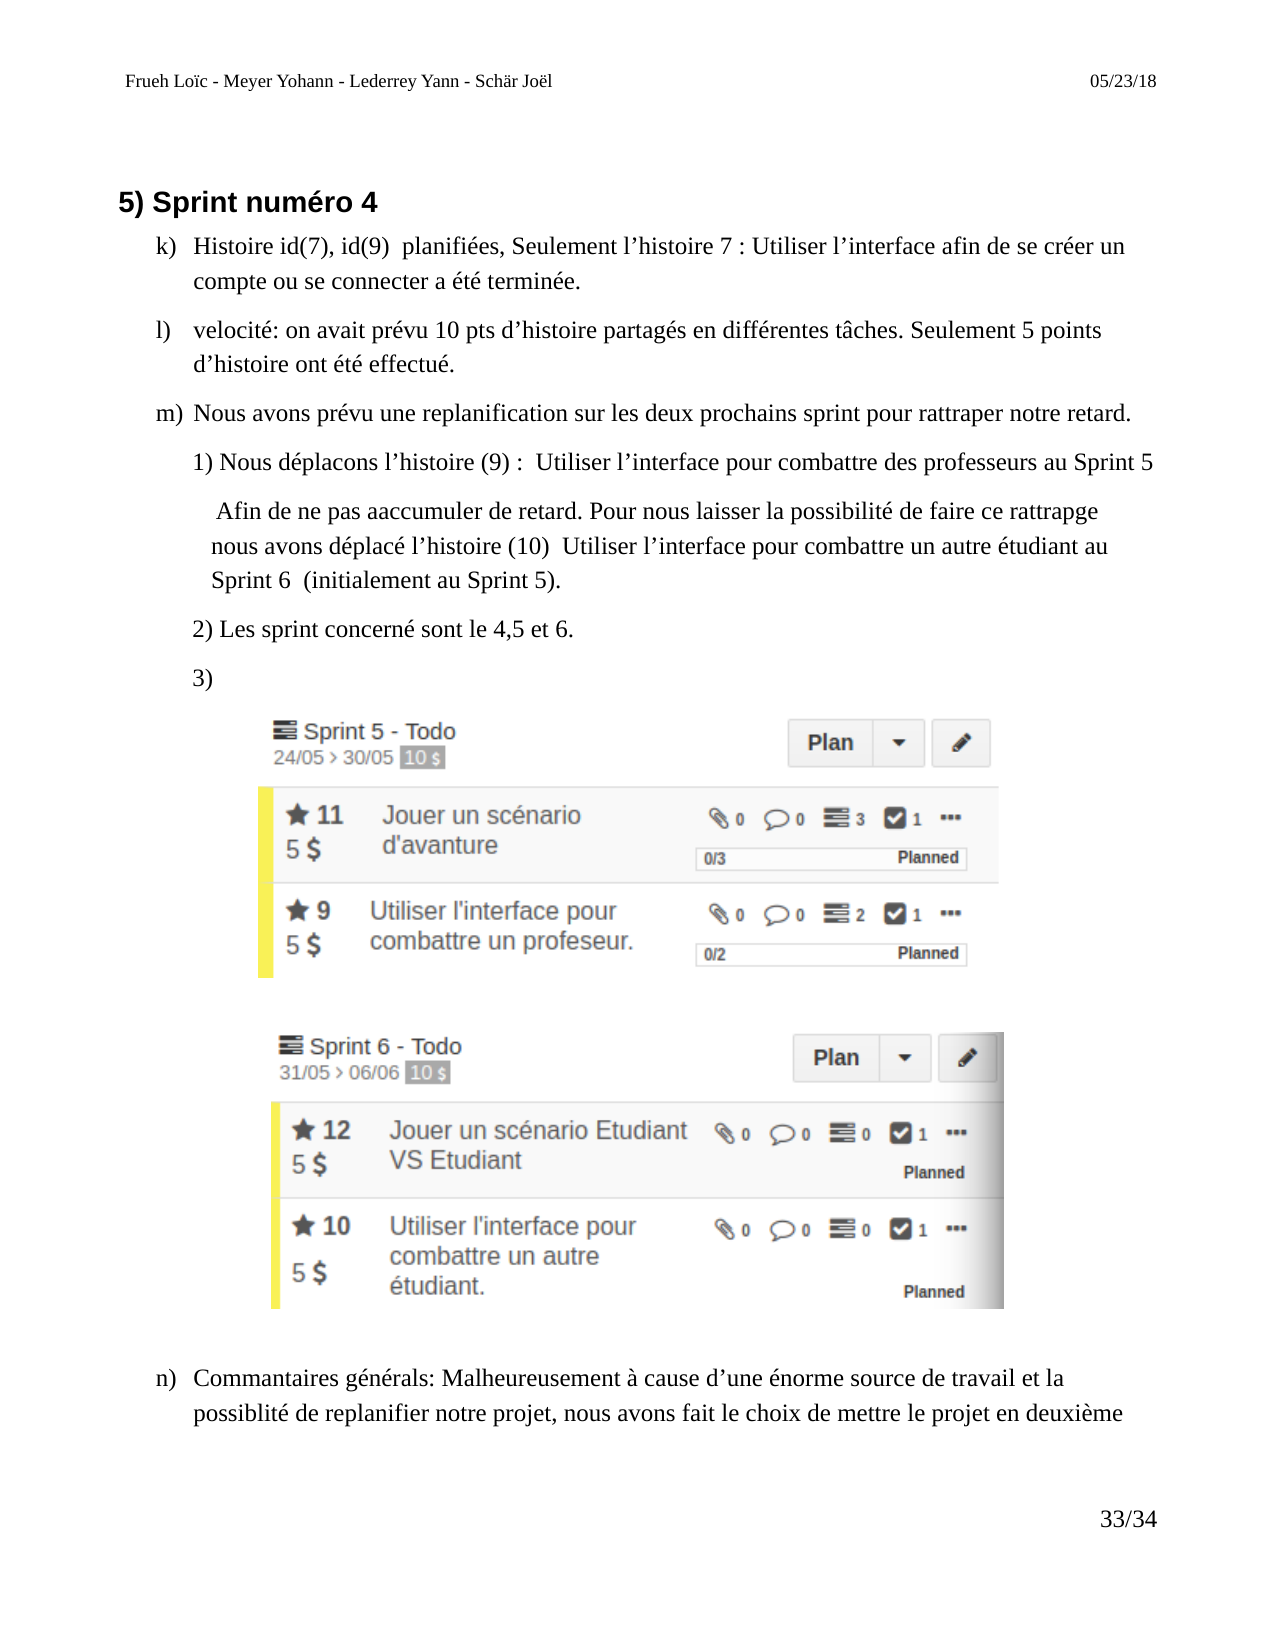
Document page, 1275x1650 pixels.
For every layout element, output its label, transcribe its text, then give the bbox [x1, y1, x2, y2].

list Histoire id(7), id(9) planifiées, Seulement l’histoire 7 : Utiliser l’interface afin de se créer un compte ou se connecter a été terminée. [156, 231, 1157, 294]
picture [271, 1032, 1004, 1309]
list Nous avons prévu une replanification sur les deux prochains sprint pour rattraper notre retard. [156, 398, 1157, 427]
subtitle 5) Sprint numéro 4 [118, 185, 1157, 219]
text 1) Nous déplacons l’histoire (9) : Utiliser l’interface pour combattre des professeurs au Sprint 5 [118, 447, 1157, 476]
list Commantaires générals: Malheureusement à cause d’une énorme source de travail et la possiblité de replanifier notre projet, nous avons fait le choix de mettre le projet en deuxième [156, 1363, 1157, 1427]
text 2) Les sprint concerné sont le 4,5 et 6. [118, 614, 1157, 643]
picture [258, 716, 999, 978]
list velocité: on avait prévu 10 pts d’histoire partagés en différentes tâches. Seulement 5 points d’histoire ont été effectué. [156, 315, 1157, 378]
text Afin de ne pas aaccumuler de retard. Pour nous laisser la possibilité de faire ce rattrapge nous avons déplacé l’histoire (10) Utiliser l’interface pour combattre un autre étudiant au Sprint 6 (initialement au Sprint 5). [118, 496, 1157, 594]
text 3) [118, 663, 1157, 692]
